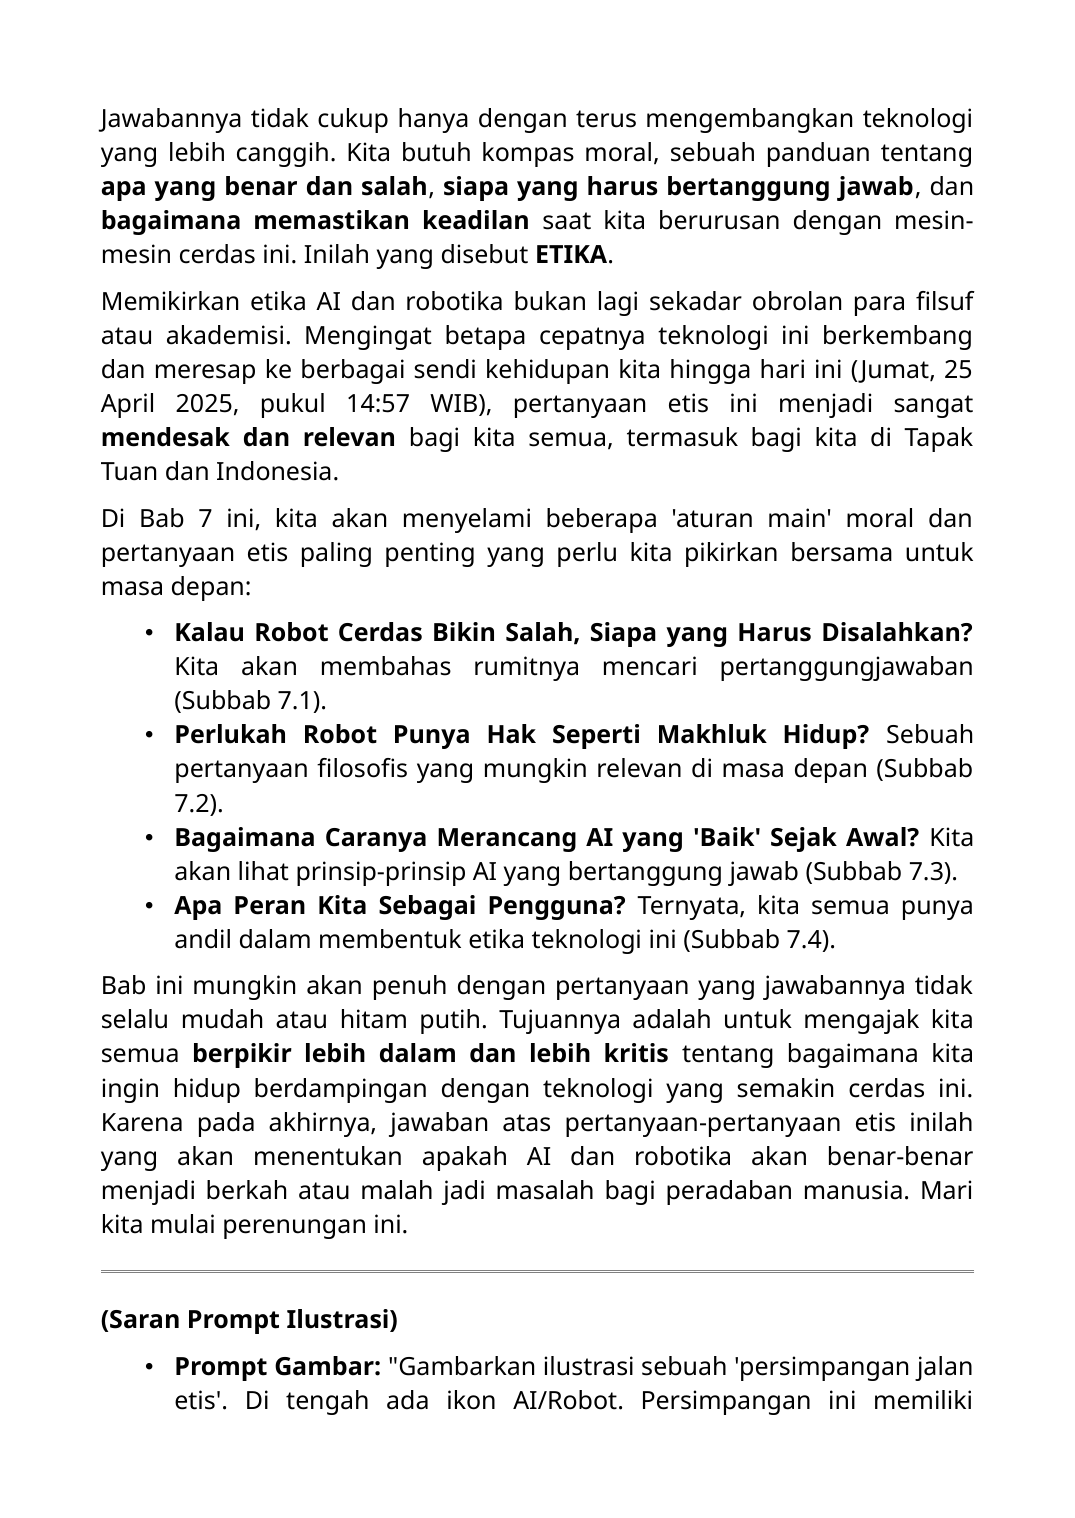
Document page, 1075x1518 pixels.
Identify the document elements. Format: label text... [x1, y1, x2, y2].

text Bab ini mungkin akan penuh dengan pertanyaan yang jawabannya tidak selalu mudah atau hitam putih. Tujuannya adalah untuk mengajak kita semua berpikir lebih dalam dan lebih kritis tentang bagaimana kita ingin hidup berdampingan dengan teknologi yang semakin cerdas ini. Karena pada akhirnya, jawaban atas pertanyaan-pertanyaan etis inilah yang akan menentukan apakah AI dan robotika akan benar-benar menjadi berkah atau malah jadi masalah bagi peradaban manusia. Mari kita mulai perenungan ini. [101, 968, 974, 1241]
list Kalau Robot Cerdas Bikin Salah, Siapa yang Harus Disalahkan? Kita akan membahas rumitnya mencari pertanggungjawaban (Subbab 7.1). [145, 615, 974, 717]
list Apa Peran Kita Sebagai Pengguna? Ternyata, kita semua punya andil dalam membentuk etika teknologi ini (Subbab 7.4). [145, 887, 974, 956]
list Perlukah Robot Punya Hak Seperti Makhluk Hidup? Sebuah pertanyaan filosofis yang mungkin relevan di masa depan (Subbab 7.2). [145, 717, 974, 819]
text Di Bab 7 ini, kita akan menyelami beberapa 'aturan main' moral dan pertanyaan etis paling penting yang perlu kita pikirkan bersama untuk masa depan: [101, 500, 974, 602]
text (Saran Prompt Ilustrasi) [101, 1302, 974, 1336]
list Bagaimana Caranya Merancang AI yang 'Baik' Sejak Awal? Kita akan lihat prinsip-prinsip AI yang bertanggung jawab (Subbab 7.3). [145, 819, 974, 887]
text Memikirkan etika AI dan robotika bukan lagi sekadar obrolan para filsuf atau akademisi. Mengingat betapa cepatnya teknologi ini berkembang dan meresap ke berbagai sendi kehidupan kita hingga hari ini (Jumat, 25 April 2025, pukul 14:57 WIB), pertanyaan etis ini menjadi sangat mendesak dan relevan bagi kita semua, termasuk bagi kita di Tapak Tuan dan Indonesia. [101, 283, 974, 488]
text Jawabannya tidak cukup hanya dengan terus mengembangkan teknologi yang lebih canggih. Kita butuh kompas moral, sebuah panduan tentang apa yang benar dan salah, siapa yang harus bertanggung jawab, dan bagaimana memastikan keadilan saat kita berurusan dengan mesin-mesin cerdas ini. Inilah yang disebut ETIKA. [101, 101, 974, 271]
list Prompt Gambar: "Gambarkan ilustrasi sebuah 'persimpangan jalan etis'. Di tengah ada ikon AI/Robot. Persimpangan ini memiliki [145, 1348, 974, 1417]
